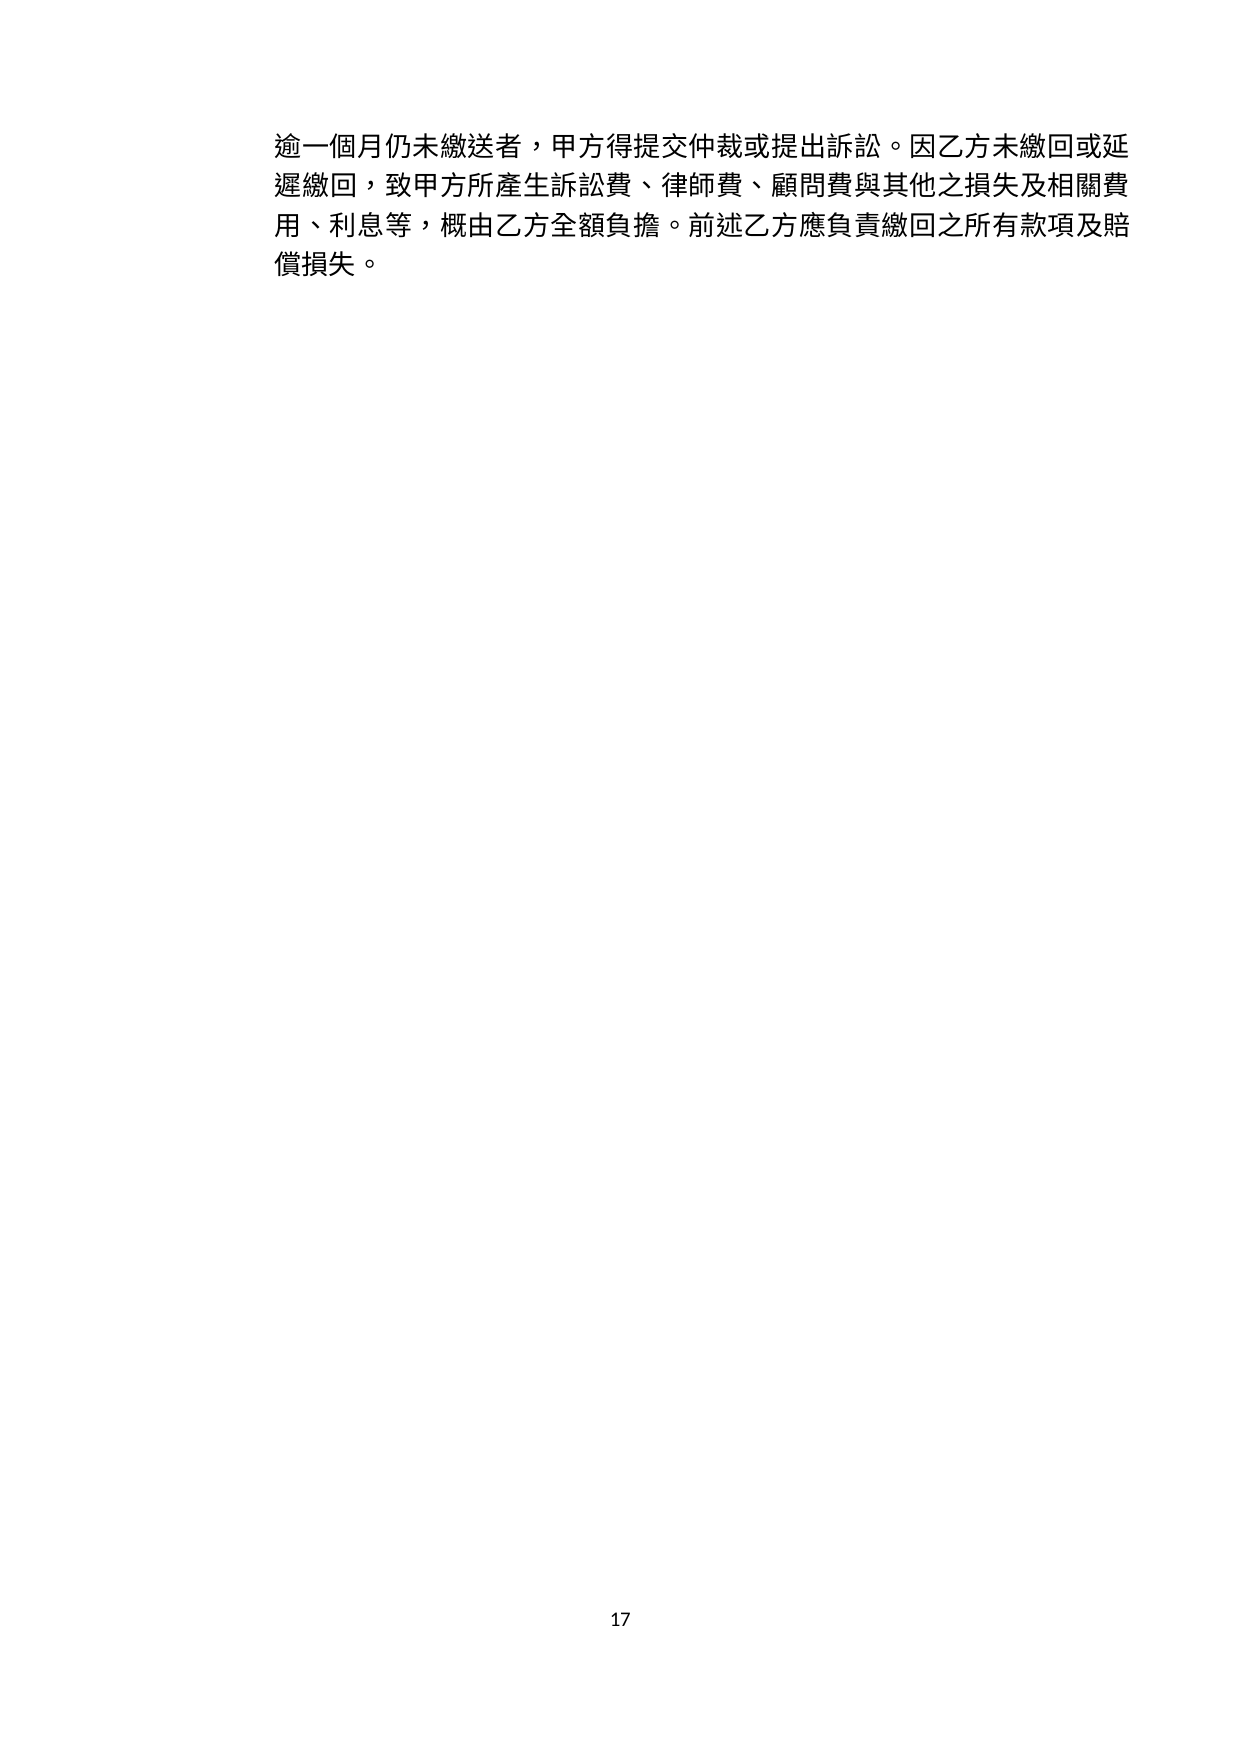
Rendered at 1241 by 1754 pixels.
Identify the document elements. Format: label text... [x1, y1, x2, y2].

text 逾一個月仍未繳送者，甲方得提交仲裁或提出訴訟。因乙方未繳回或延遲繳回，致甲方所產生訴訟費、律師費、顧問費與其他之損失及相關費用、利息等，概由乙方全額負擔。前述乙方應負責繳回之所有款項及賠償損失。 [218, 125, 1131, 282]
